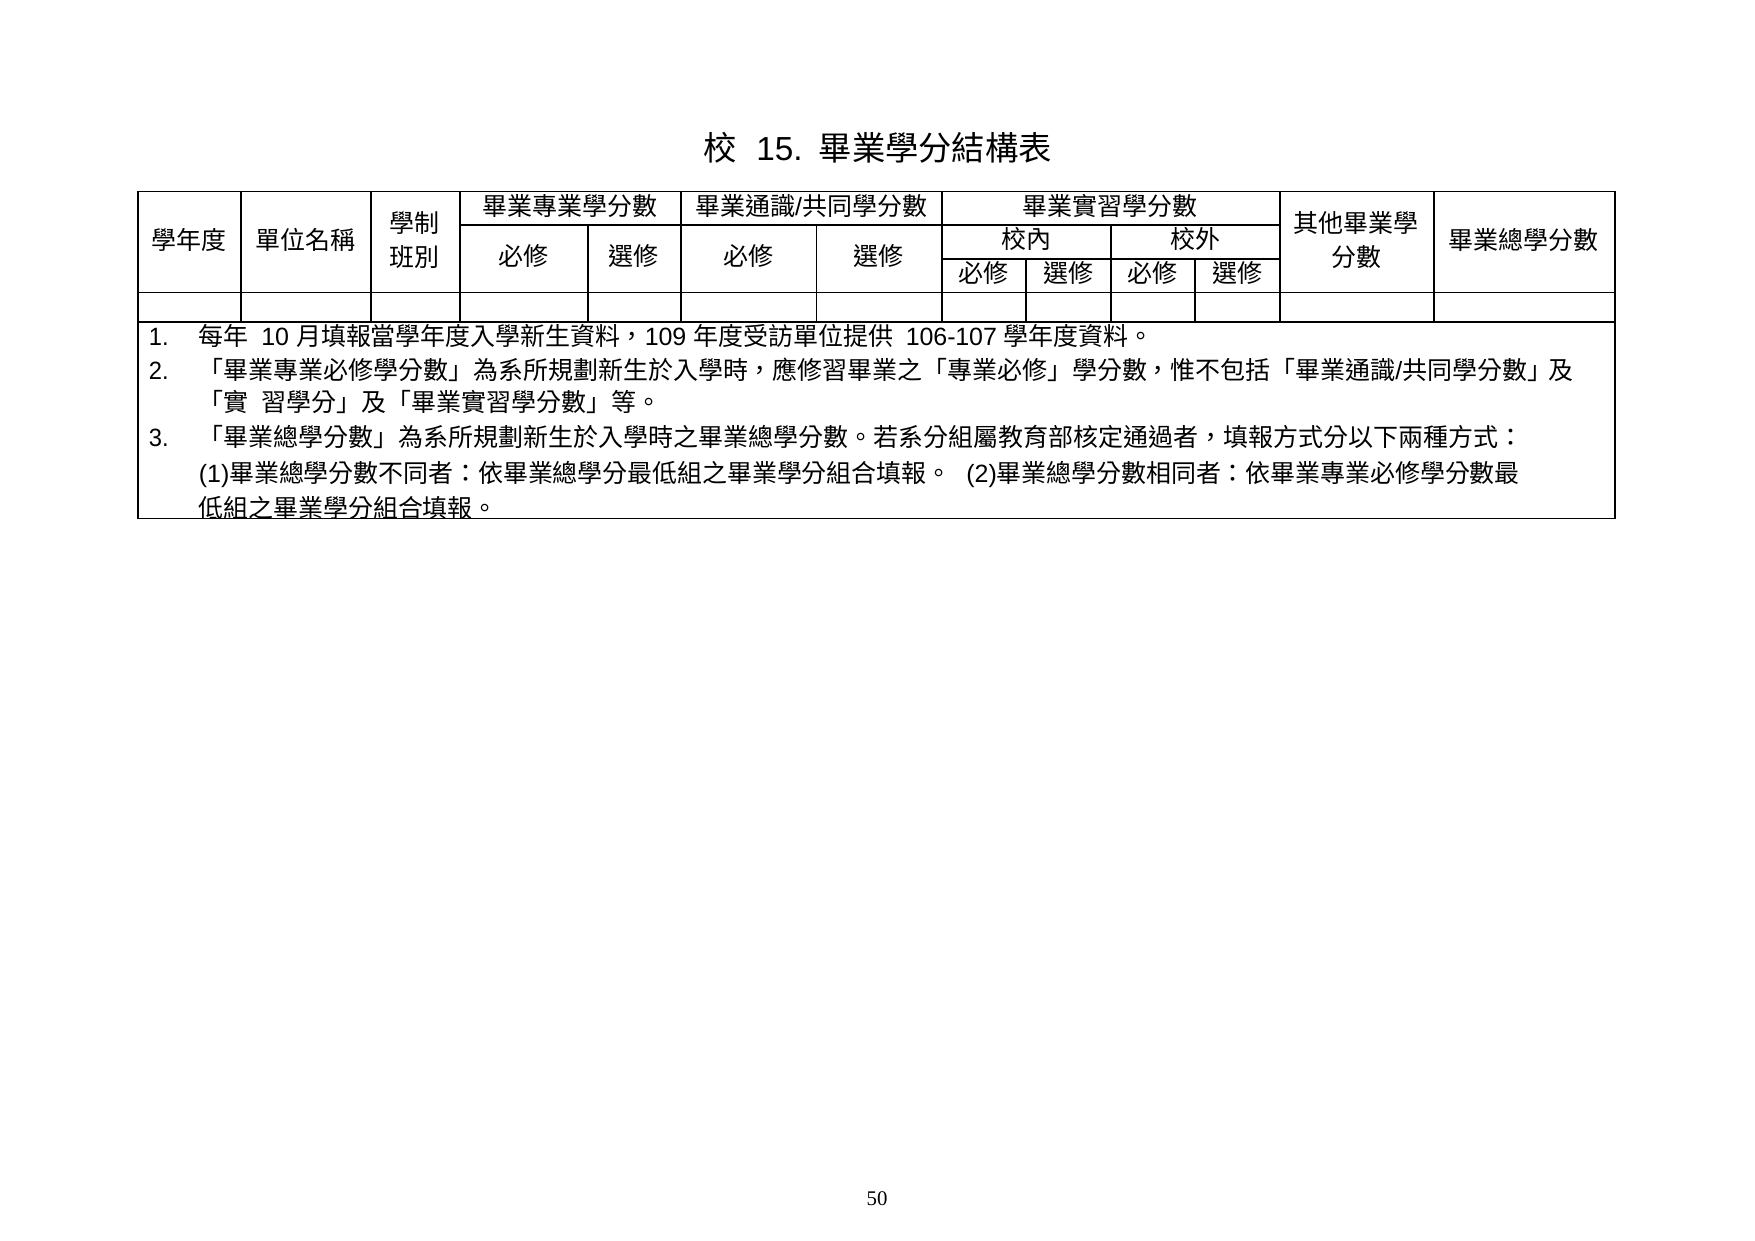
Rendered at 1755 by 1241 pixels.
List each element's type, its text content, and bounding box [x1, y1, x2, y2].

table_cell 校內 [943, 226, 1110, 258]
table_header 畢業實習學分數 [943, 192, 1279, 224]
table_cell [1027, 293, 1110, 321]
table_cell [682, 293, 816, 321]
table_cell [589, 293, 680, 321]
table_header 其他畢業學 分數 [1281, 192, 1433, 291]
table_cell [1281, 293, 1433, 321]
table_cell 必修 [682, 226, 816, 291]
table_cell [943, 293, 1025, 321]
table_cell 選修 [1027, 260, 1110, 291]
table_cell [372, 293, 459, 321]
text 校 15. 畢業學分結構表 [127, 124, 1627, 170]
table_cell [242, 293, 370, 321]
table_header 學制 班別 [372, 192, 459, 291]
table_cell 必修 [1112, 260, 1194, 291]
table_cell 必修 [943, 260, 1025, 291]
table_cell [1196, 293, 1279, 321]
table_header 單位名稱 [242, 192, 370, 291]
table_header 畢業總學分數 [1435, 192, 1614, 291]
table_cell [461, 293, 587, 321]
table_cell [139, 293, 240, 321]
table_cell 校外 [1112, 226, 1279, 258]
table_header 畢業專業學分數 [461, 192, 680, 224]
table_cell [1112, 293, 1194, 321]
table_cell 選修 [817, 226, 941, 291]
table_cell [1435, 293, 1614, 321]
table_header 畢業通識/共同學分數 [682, 192, 941, 224]
table_header 學年度 [139, 192, 240, 291]
table_cell 1. 每年 10 月填報當學年度入學新生資料，109 年度受訪單位提供 106-107 學年度資料。 2. 「畢業專業必修學分數」為系所規劃新生於入學時，應修習畢業之「專業必修」學分數，惟不包括「畢業通識/共同學分數」及「實 習學分」及「畢業實習學分數」等。 3. 「畢業總學分數」為系所規劃新生於入學時之畢業總學分數。若系分組屬教育部核定通過者，填報方式分以下兩種方式： (1)畢業總學分數不同者：依畢業總學分最低組之畢業學分組合填報。 (2)畢業總學分數相同者：依畢業專業必修學分數最低組之畢業學分組合填報。 [139, 323, 1614, 517]
table_cell 必修 [461, 226, 587, 291]
table_cell 選修 [1196, 260, 1279, 291]
table_cell 選修 [589, 226, 680, 291]
table_cell [817, 293, 941, 321]
